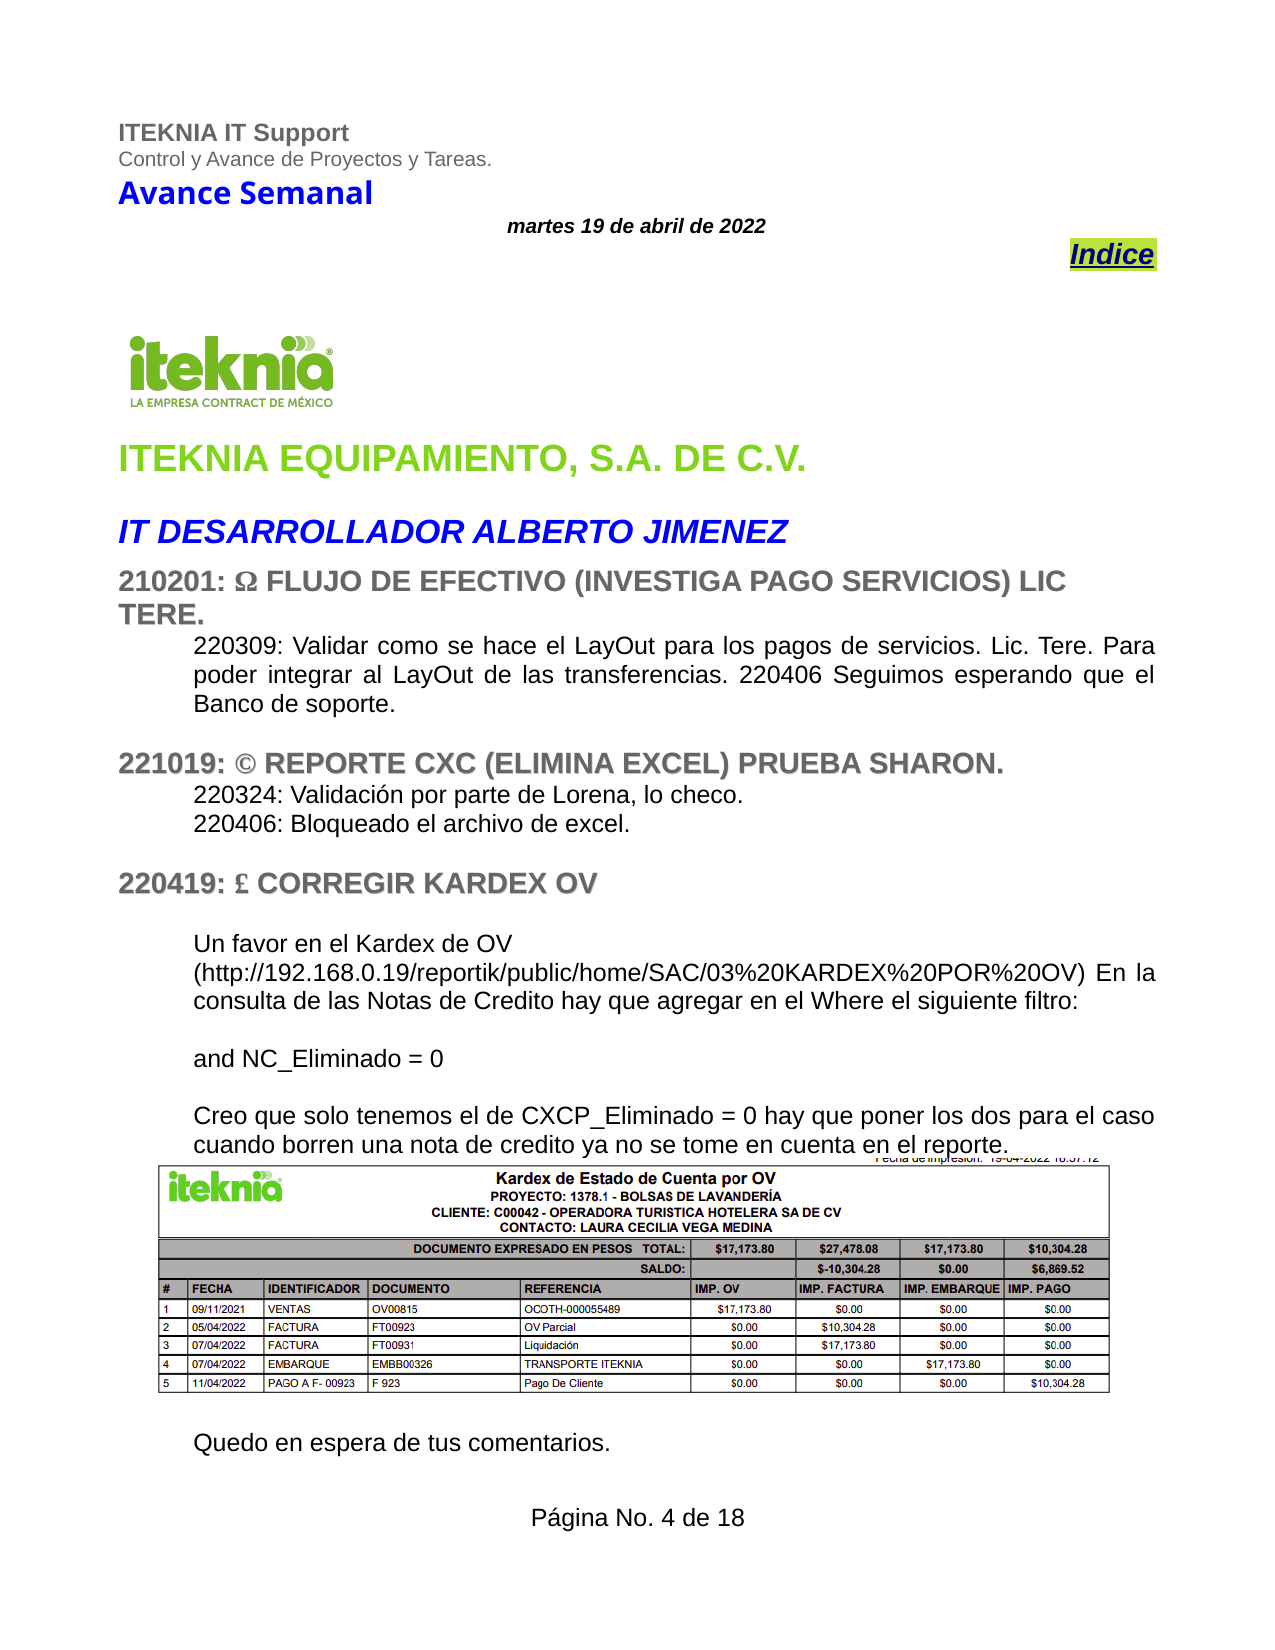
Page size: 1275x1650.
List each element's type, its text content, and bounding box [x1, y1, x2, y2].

text 220324: Validación por parte de Lorena, lo checo. [193, 780, 1157, 809]
text Quedo en espera de tus comentarios. [193, 1428, 1157, 1457]
subtitle ITEKNIA EQUIPAMIENTO, S.A. DE C.V. [118, 435, 1157, 479]
subtitle IT DESARROLLADOR ALBERTO JIMENEZ [118, 512, 1157, 551]
text and NC_Eliminado = 0 [193, 1044, 1157, 1072]
text 220406: Bloqueado el archivo de excel. [193, 809, 1157, 837]
subtitle 220419: £ CORREGIR KARDEX OV [118, 866, 1157, 900]
text (http://192.168.0.19/reportik/public/home/SAC/03%20KARDEX%20POR%20OV) En la consulta de las Notas de Credito hay que agregar en el Where el siguiente filtro: [193, 957, 1157, 1015]
subtitle 221019: © REPORTE CXC (ELIMINA EXCEL) prueba sharon. [118, 746, 1157, 780]
picture [155, 1158, 1120, 1400]
text Creo que solo tenemos el de CXCP_Eliminado = 0 hay que poner los dos para el caso cuando borren una nota de credito ya no se tome en cuenta en el reporte. [193, 1101, 1157, 1159]
text 220309: Validar como se hace el LayOut para los pagos de servicios. Lic. Tere. Para poder integrar al LayOut de las transferencias. 220406 Seguimos esperando que el Banco de soporte. [193, 631, 1157, 717]
text Un favor en el Kardex de OV [193, 929, 1157, 957]
picture [119, 315, 344, 428]
subtitle 210201: Ω FLUJO DE EFECTIVO (Investiga pago servicios) lic tere. [118, 563, 1157, 631]
